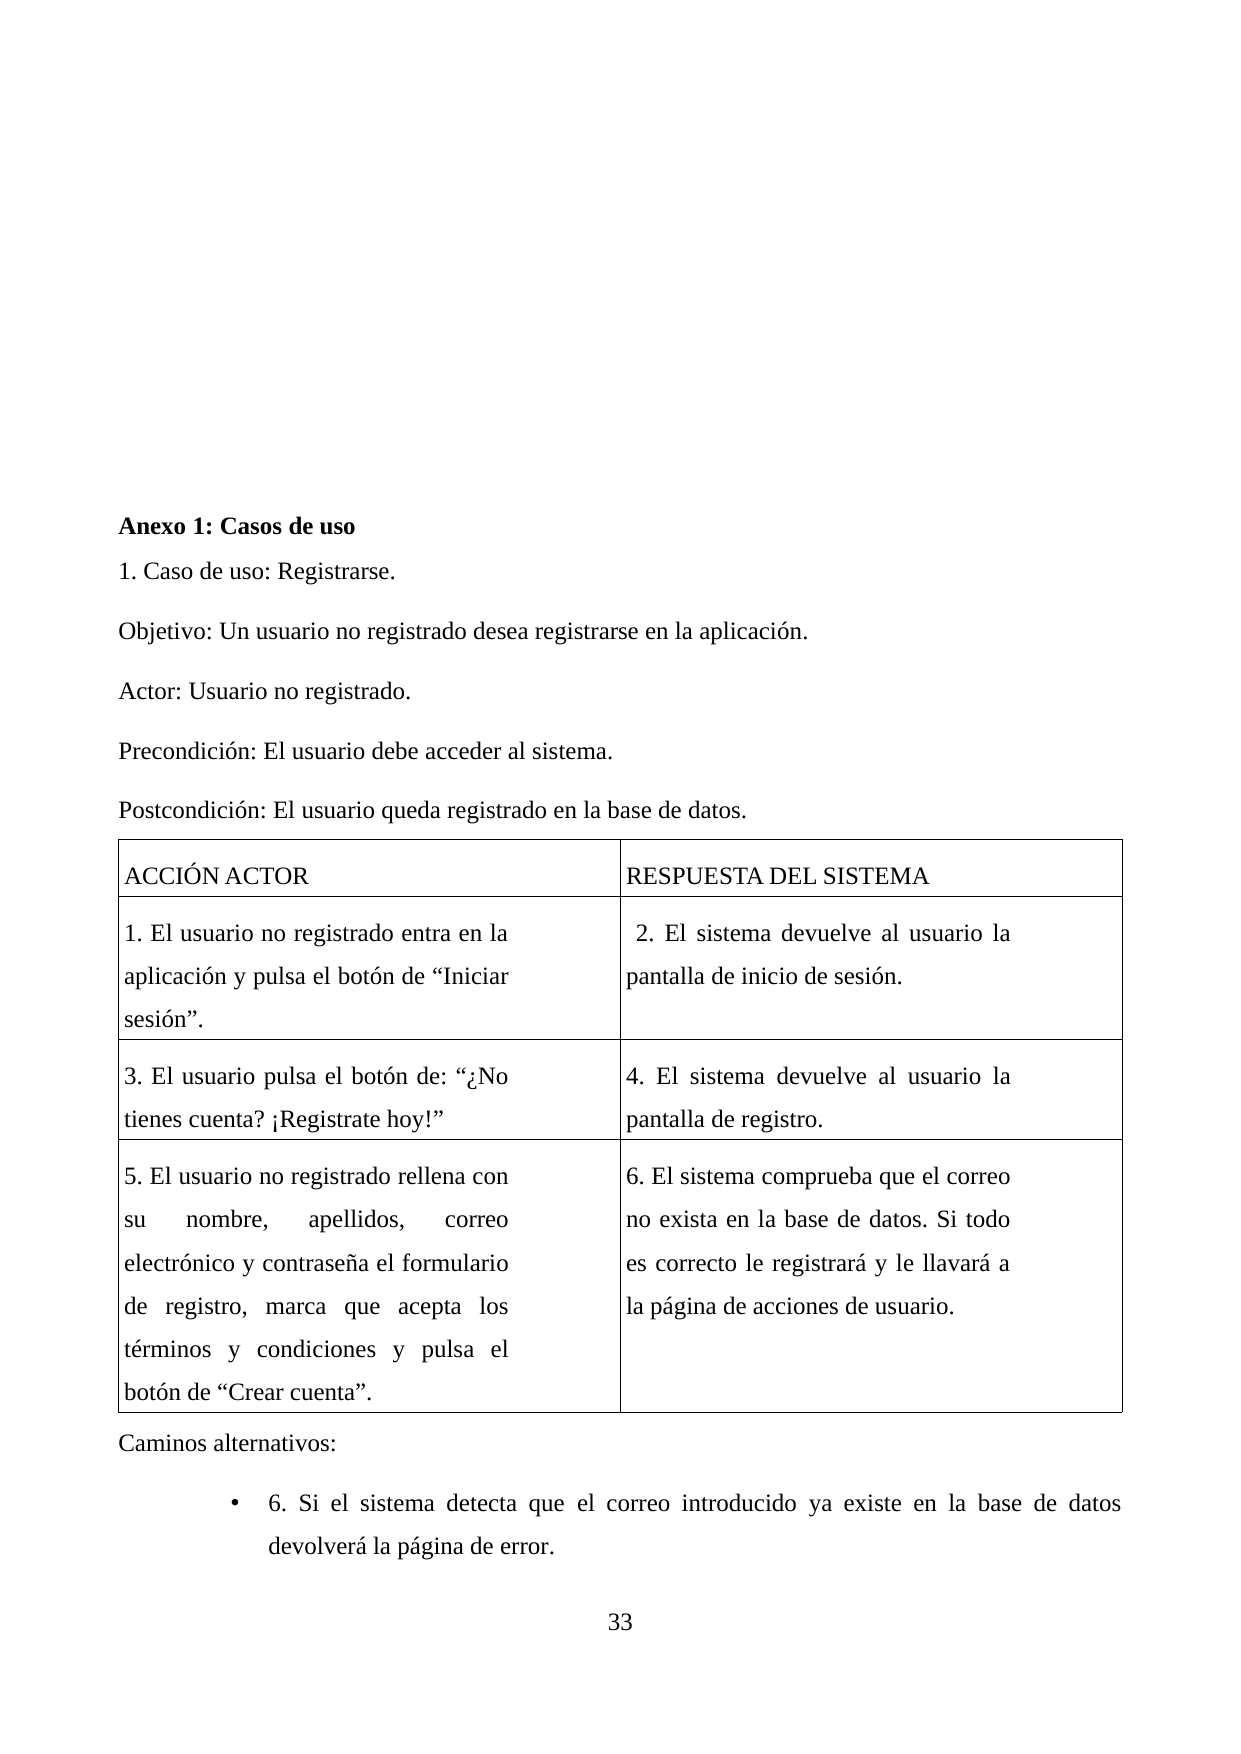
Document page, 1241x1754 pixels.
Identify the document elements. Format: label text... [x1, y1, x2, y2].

list 6. Si el sistema detecta que el correo introducido ya existe en la base de datos devolverá la página de error. [231, 1488, 1122, 1560]
text Postcondición: El usuario queda registrado en la base de datos. [118, 796, 1017, 824]
text 1. Caso de uso: Registrarse. [118, 556, 1017, 585]
text Actor: Usuario no registrado. [118, 676, 1017, 705]
table_header ACCIÓN ACTOR [119, 840, 620, 896]
text Caminos alternativos: [118, 1428, 1017, 1457]
table_cell 1. El usuario no registrado entra en la aplicación y pulsa el botón de “Iniciar sesión”. [119, 897, 620, 1039]
text Anexo 1: Casos de uso [118, 511, 1017, 540]
text Precondición: El usuario debe acceder al sistema. [118, 736, 1017, 764]
table_cell 2. El sistema devuelve al usuario la pantalla de inicio de sesión. [621, 897, 1122, 1039]
table_header RESPUESTA DEL SISTEMA [621, 840, 1122, 896]
table_cell 5. El usuario no registrado rellena con su nombre, apellidos, correo electrónico y contraseña el formulario de registro, marca que acepta los términos y condiciones y pulsa el botón de “Crear cuenta”. [119, 1140, 620, 1412]
table_cell 4. El sistema devuelve al usuario la pantalla de registro. [621, 1040, 1122, 1139]
text Objetivo: Un usuario no registrado desea registrarse en la aplicación. [118, 616, 1017, 645]
table_cell 6. El sistema comprueba que el correo no exista en la base de datos. Si todo es correcto le registrará y le llavará a la página de acciones de usuario. [621, 1140, 1122, 1412]
table_cell 3. El usuario pulsa el botón de: “¿No tienes cuenta? ¡Registrate hoy!” [119, 1040, 620, 1139]
